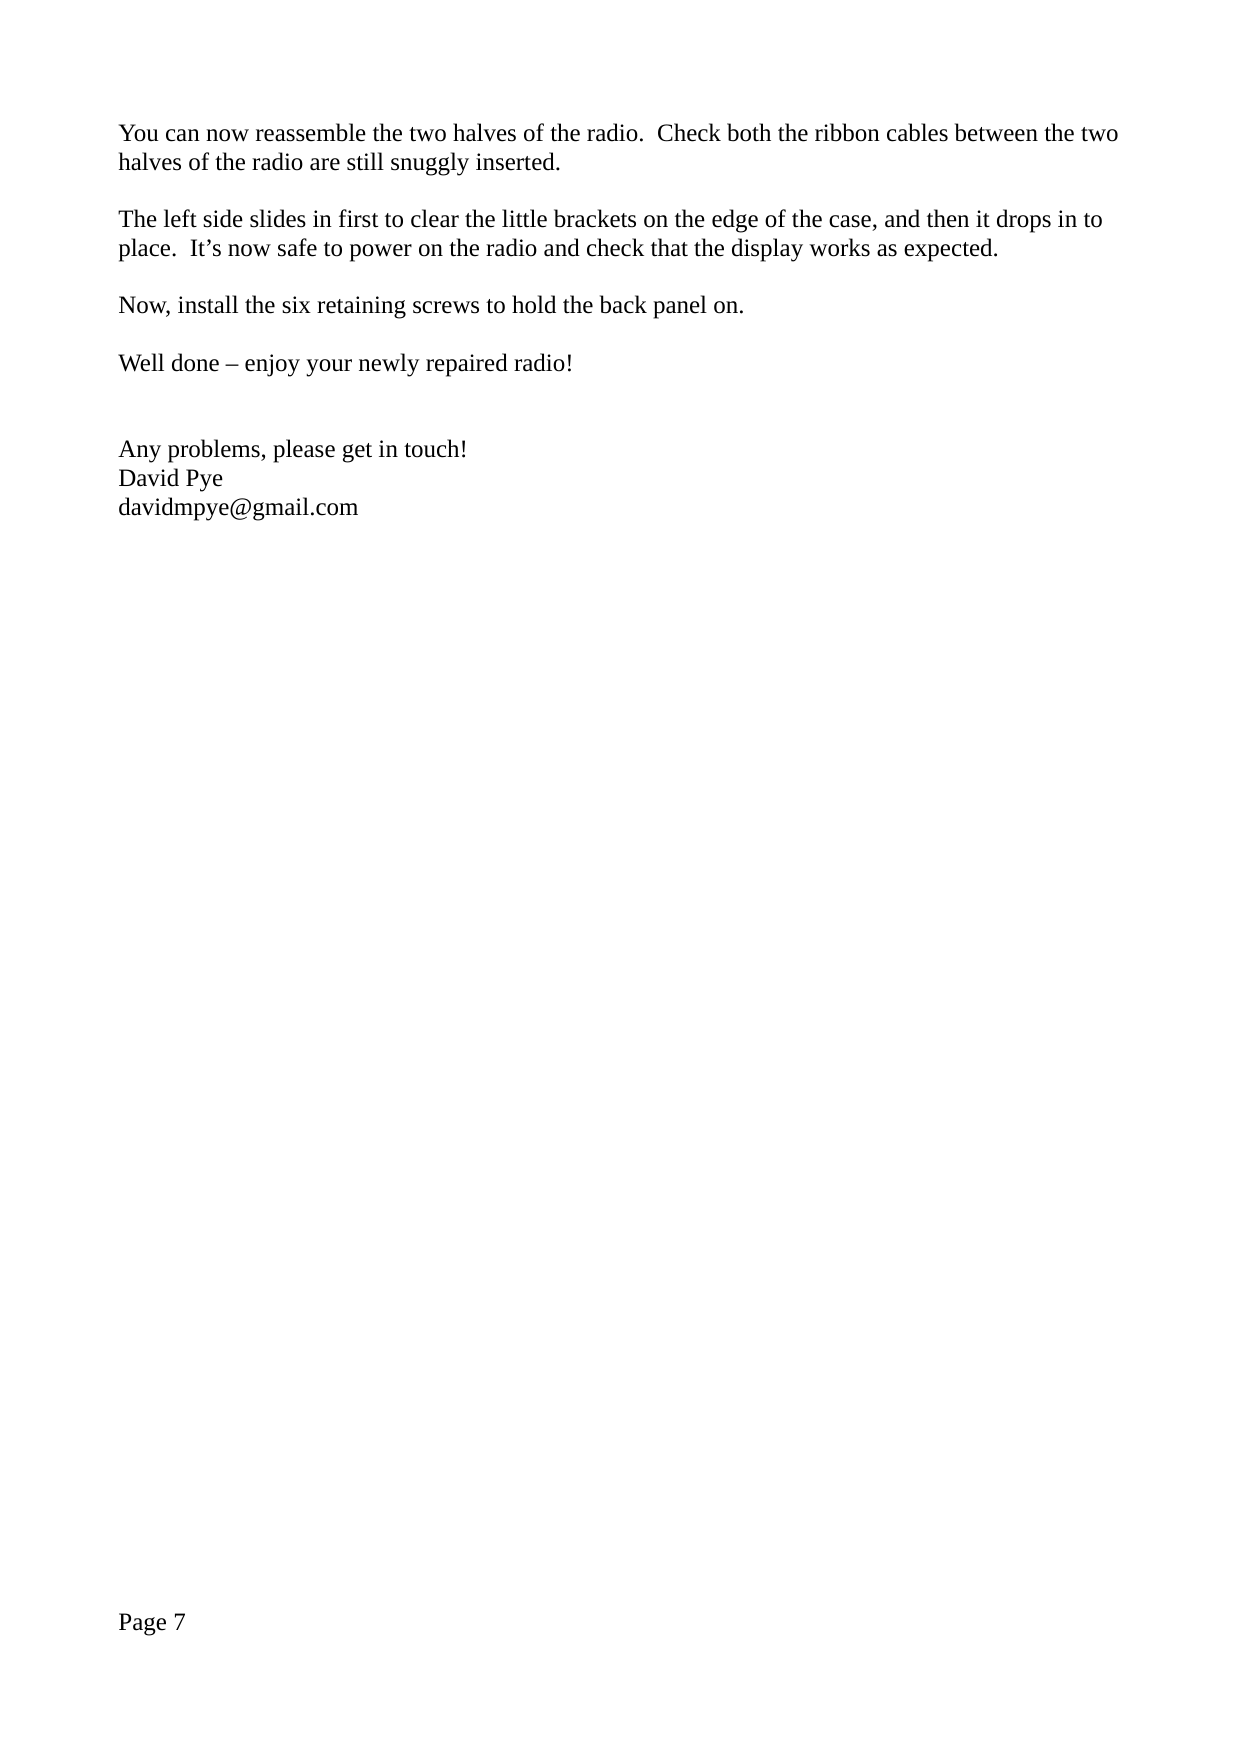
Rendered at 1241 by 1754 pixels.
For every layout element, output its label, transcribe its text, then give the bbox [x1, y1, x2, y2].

text You can now reassemble the two halves of the radio. Check both the ribbon cables between the two halves of the radio are still snuggly inserted. [118, 118, 1122, 176]
text Well done – enjoy your newly repaired radio! [118, 348, 1122, 377]
text The left side slides in first to clear the little brackets on the edge of the case, and then it drops in to place. It’s now safe to power on the radio and check that the display works as expected. [118, 204, 1122, 262]
text davidmpye@gmail.com [118, 492, 1122, 521]
text David Pye [118, 463, 1122, 492]
text Now, install the six retaining screws to hold the back panel on. [118, 291, 1122, 319]
text Any problems, please get in touch! [118, 434, 1122, 463]
